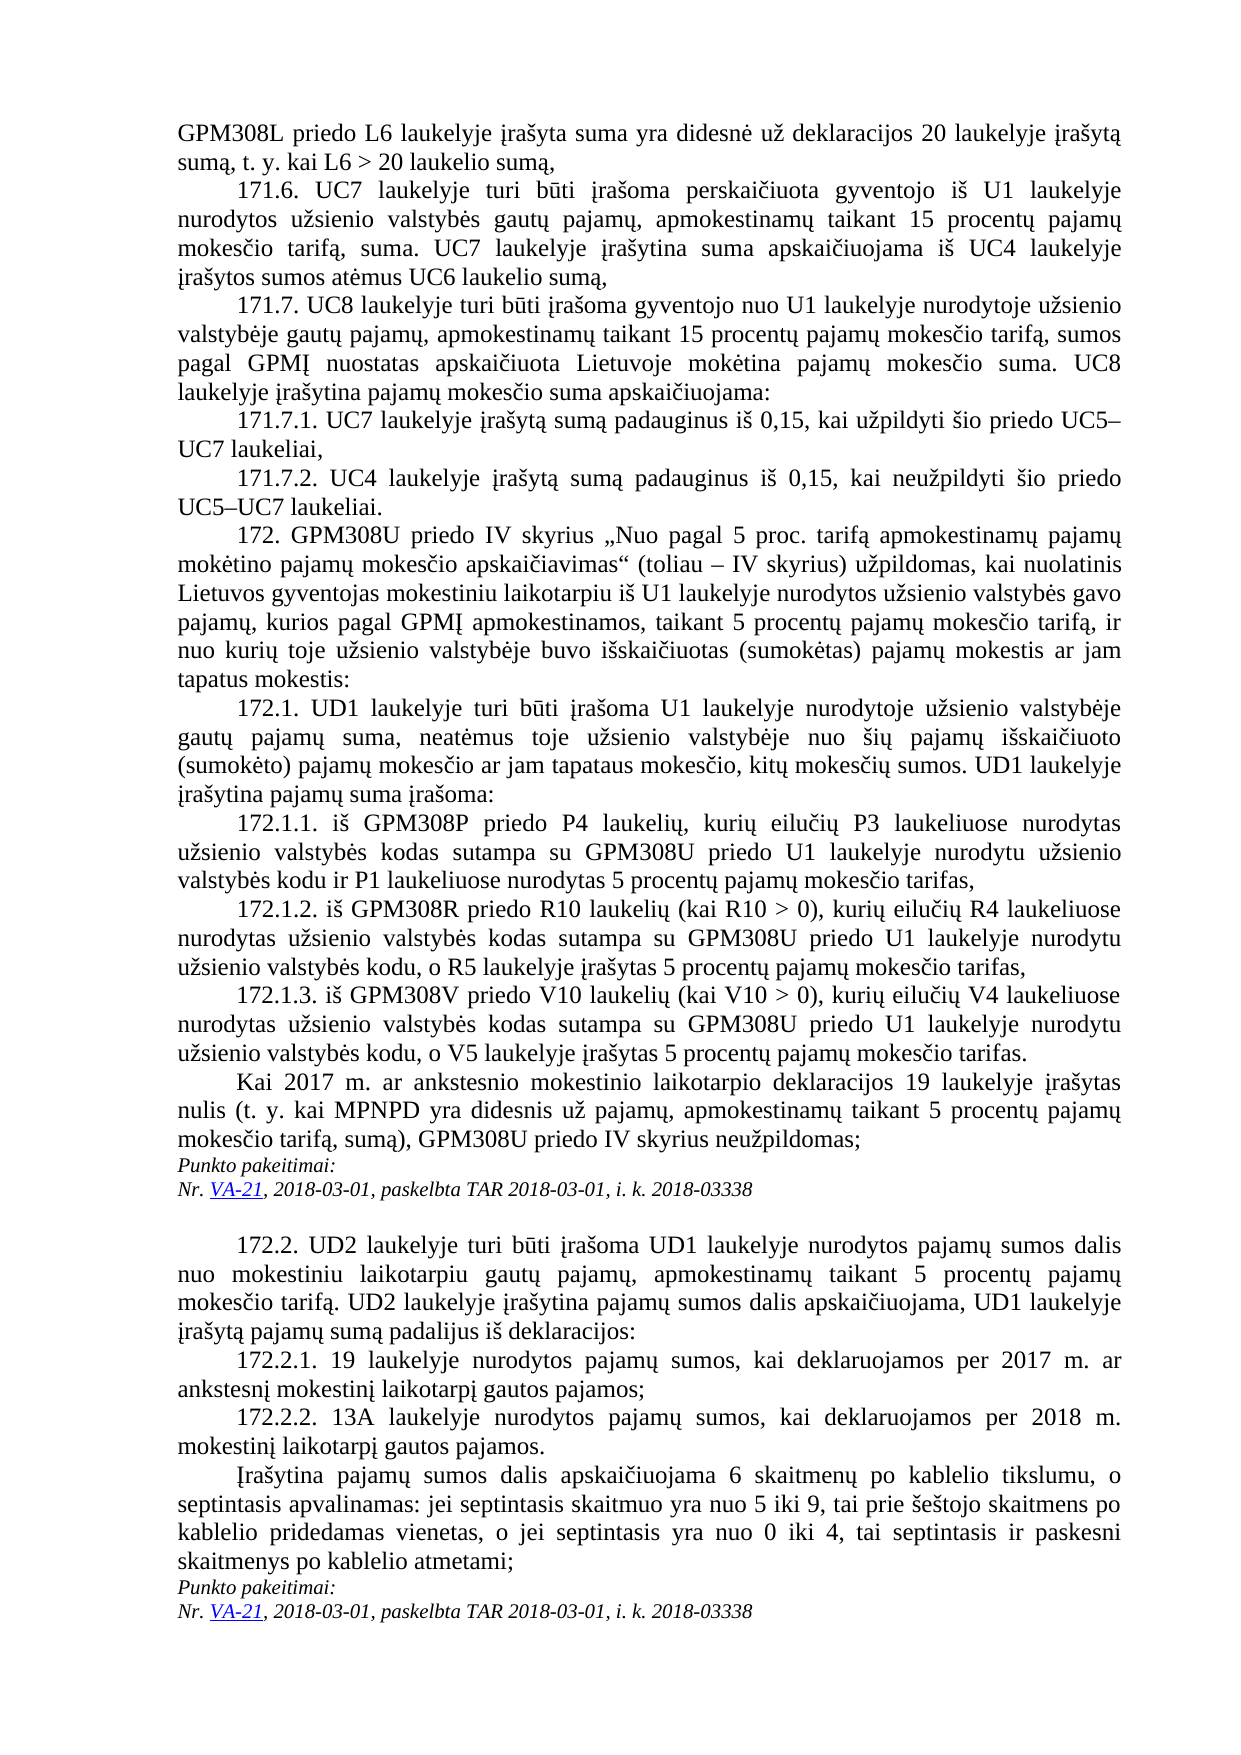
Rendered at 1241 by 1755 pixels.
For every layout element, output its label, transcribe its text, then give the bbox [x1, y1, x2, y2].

text 172.1.2. iš GPM308R priedo R10 laukelių (kai R10 > 0), kurių eilučių R4 laukeliuose nurodytas užsienio valstybės kodas sutampa su GPM308U priedo U1 laukelyje nurodytu užsienio valstybės kodu, o R5 laukelyje įrašytas 5 procentų pajamų mokesčio tarifas, [177, 894, 1122, 981]
text Nr. VA-21, 2018-03-01, paskelbta TAR 2018-03-01, i. k. 2018-03338 [177, 1599, 1122, 1623]
text GPM308L priedo L6 laukelyje įrašyta suma yra didesnė už deklaracijos 20 laukelyje įrašytą sumą, t. y. kai L6 > 20 laukelio sumą, [177, 118, 1122, 176]
text Kai 2017 m. ar ankstesnio mokestinio laikotarpio deklaracijos 19 laukelyje įrašytas nulis (t. y. kai MPNPD yra didesnis už pajamų, apmokestinamų taikant 5 procentų pajamų mokesčio tarifą, sumą), GPM308U priedo IV skyrius neužpildomas; [177, 1067, 1122, 1153]
text 172.1.1. iš GPM308P priedo P4 laukelių, kurių eilučių P3 laukeliuose nurodytas užsienio valstybės kodas sutampa su GPM308U priedo U1 laukelyje nurodytu užsienio valstybės kodu ir P1 laukeliuose nurodytas 5 procentų pajamų mokesčio tarifas, [177, 808, 1122, 894]
text Įrašytina pajamų sumos dalis apskaičiuojama 6 skaitmenų po kablelio tikslumu, o septintasis apvalinamas: jei septintasis skaitmuo yra nuo 5 iki 9, tai prie šeštojo skaitmens po kablelio pridedamas vienetas, o jei septintasis yra nuo 0 iki 4, tai septintasis ir paskesni skaitmenys po kablelio atmetami; [177, 1460, 1122, 1575]
text 172.1.3. iš GPM308V priedo V10 laukelių (kai V10 > 0), kurių eilučių V4 laukeliuose nurodytas užsienio valstybės kodas sutampa su GPM308U priedo U1 laukelyje nurodytu užsienio valstybės kodu, o V5 laukelyje įrašytas 5 procentų pajamų mokesčio tarifas. [177, 981, 1122, 1067]
text 171.7.1. UC7 laukelyje įrašytą sumą padauginus iš 0,15, kai užpildyti šio priedo UC5–UC7 laukeliai, [177, 406, 1122, 463]
text Punkto pakeitimai: [177, 1153, 1122, 1177]
text 171.6. UC7 laukelyje turi būti įrašoma perskaičiuota gyventojo iš U1 laukelyje nurodytos užsienio valstybės gautų pajamų, apmokestinamų taikant 15 procentų pajamų mokesčio tarifą, suma. UC7 laukelyje įrašytina suma apskaičiuojama iš UC4 laukelyje įrašytos sumos atėmus UC6 laukelio sumą, [177, 176, 1122, 291]
text 172.2.2. 13A laukelyje nurodytos pajamų sumos, kai deklaruojamos per 2018 m. mokestinį laikotarpį gautos pajamos. [177, 1402, 1122, 1460]
text 172. GPM308U priedo IV skyrius „Nuo pagal 5 proc. tarifą apmokestinamų pajamų mokėtino pajamų mokesčio apskaičiavimas“ (toliau – IV skyrius) užpildomas, kai nuolatinis Lietuvos gyventojas mokestiniu laikotarpiu iš U1 laukelyje nurodytos užsienio valstybės gavo pajamų, kurios pagal GPMĮ apmokestinamos, taikant 5 procentų pajamų mokesčio tarifą, ir nuo kurių toje užsienio valstybėje buvo išskaičiuotas (sumokėtas) pajamų mokestis ar jam tapatus mokestis: [177, 521, 1122, 693]
text Punkto pakeitimai: [177, 1575, 1122, 1599]
text 172.1. UD1 laukelyje turi būti įrašoma U1 laukelyje nurodytoje užsienio valstybėje gautų pajamų suma, neatėmus toje užsienio valstybėje nuo šių pajamų išskaičiuoto (sumokėto) pajamų mokesčio ar jam tapataus mokesčio, kitų mokesčių sumos. UD1 laukelyje įrašytina pajamų suma įrašoma: [177, 693, 1122, 808]
text 171.7.2. UC4 laukelyje įrašytą sumą padauginus iš 0,15, kai neužpildyti šio priedo UC5–UC7 laukeliai. [177, 463, 1122, 521]
text 171.7. UC8 laukelyje turi būti įrašoma gyventojo nuo U1 laukelyje nurodytoje užsienio valstybėje gautų pajamų, apmokestinamų taikant 15 procentų pajamų mokesčio tarifą, sumos pagal GPMĮ nuostatas apskaičiuota Lietuvoje mokėtina pajamų mokesčio suma. UC8 laukelyje įrašytina pajamų mokesčio suma apskaičiuojama: [177, 291, 1122, 406]
text Nr. VA-21, 2018-03-01, paskelbta TAR 2018-03-01, i. k. 2018-03338 [177, 1177, 1122, 1201]
text 172.2. UD2 laukelyje turi būti įrašoma UD1 laukelyje nurodytos pajamų sumos dalis nuo mokestiniu laikotarpiu gautų pajamų, apmokestinamų taikant 5 procentų pajamų mokesčio tarifą. UD2 laukelyje įrašytina pajamų sumos dalis apskaičiuojama, UD1 laukelyje įrašytą pajamų sumą padalijus iš deklaracijos: [177, 1230, 1122, 1345]
text 172.2.1. 19 laukelyje nurodytos pajamų sumos, kai deklaruojamos per 2017 m. ar ankstesnį mokestinį laikotarpį gautos pajamos; [177, 1345, 1122, 1402]
